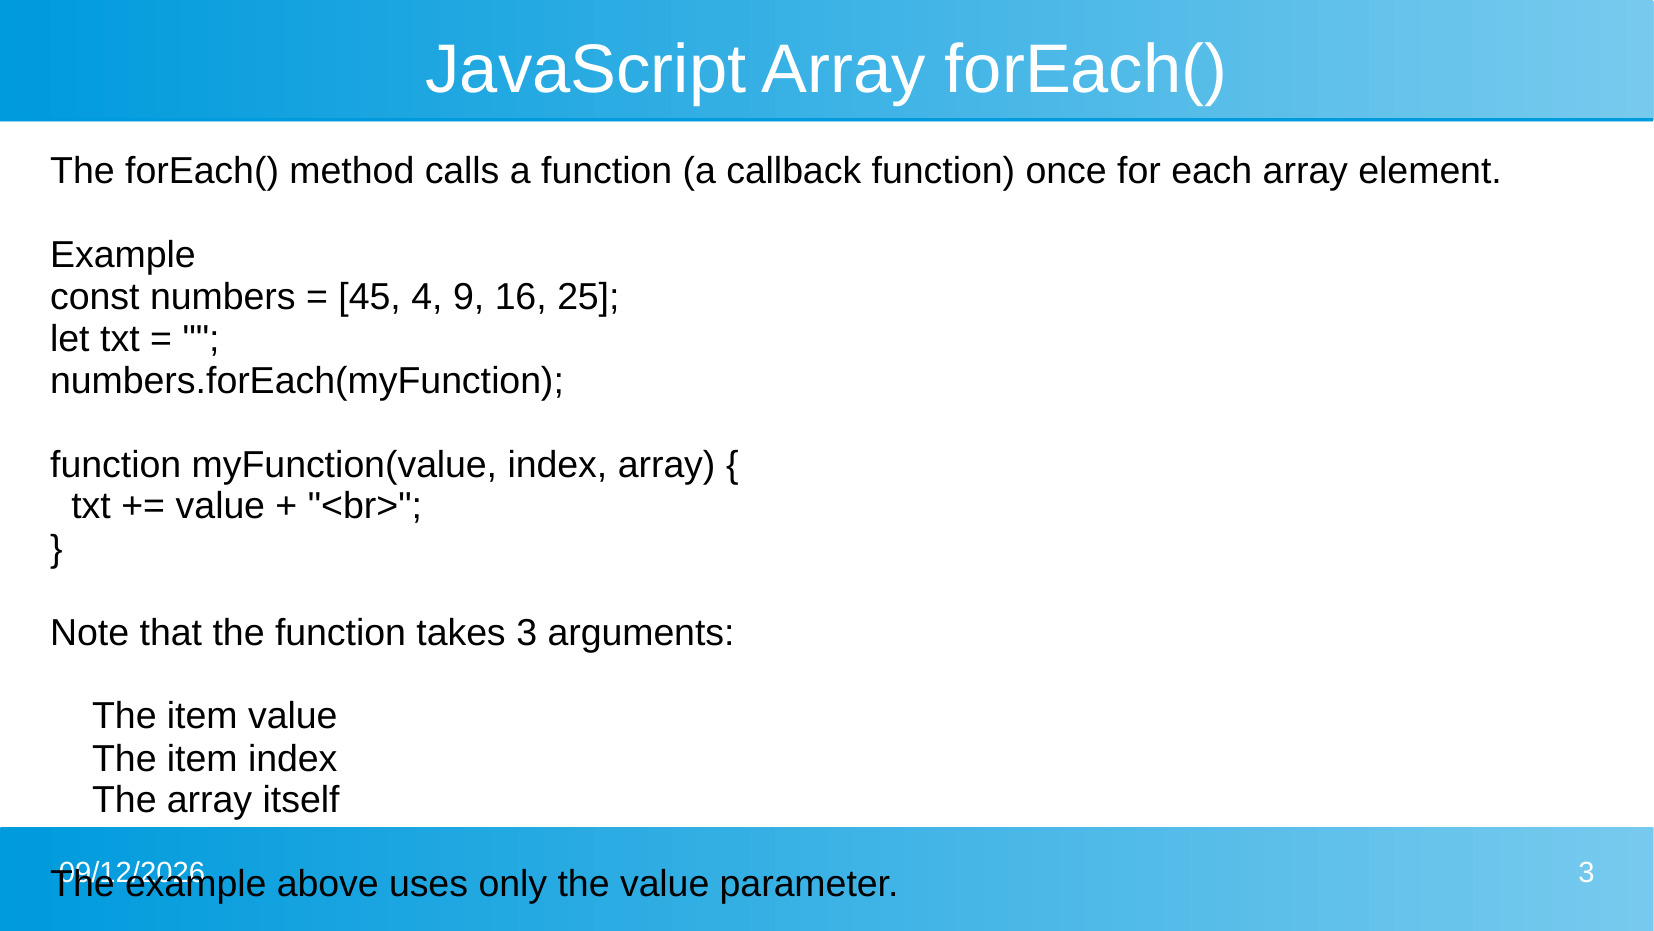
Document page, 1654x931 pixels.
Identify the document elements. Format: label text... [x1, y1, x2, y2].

text_box The forEach() method calls a function (a callback function) once for each array element. Example const numbers = [45, 4, 9, 16, 25]; let txt = ""; numbers.forEach(myFunction); function myFunction(value, index, array) { txt += value + "<br>"; } Note that the function takes 3 arguments: The item value The item index The array itself The example above uses only the value parameter. [35, 141, 1542, 913]
title JavaScript Array forEach() [59, 29, 1595, 108]
